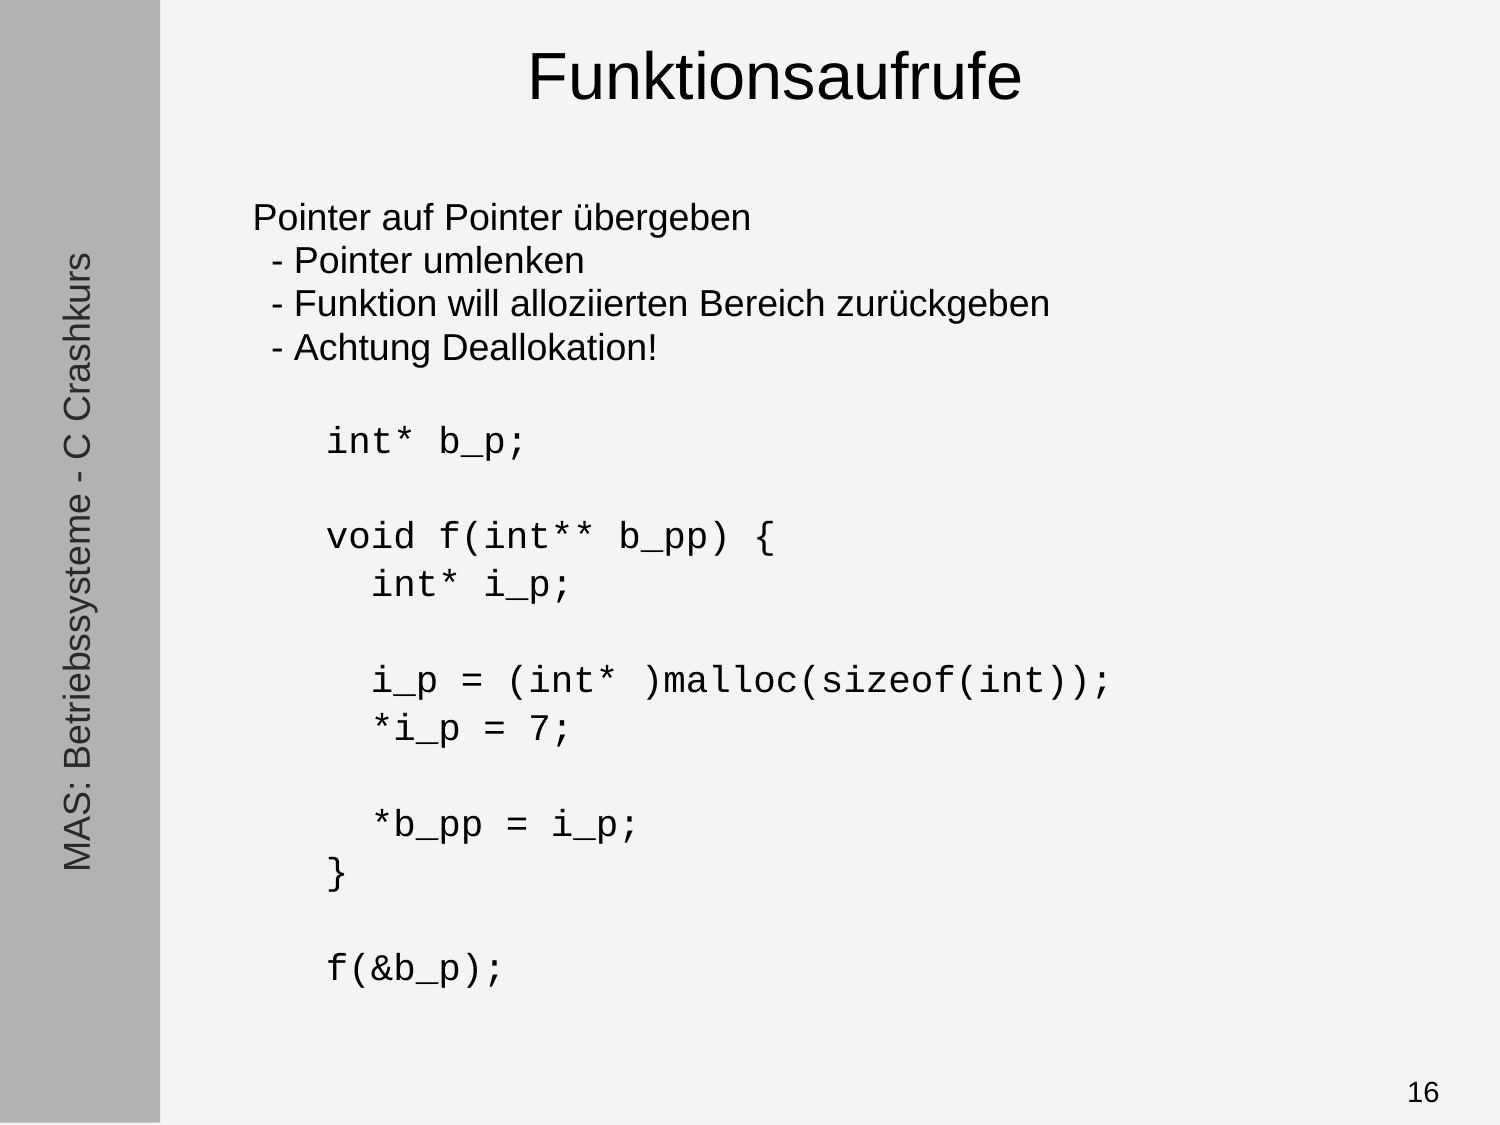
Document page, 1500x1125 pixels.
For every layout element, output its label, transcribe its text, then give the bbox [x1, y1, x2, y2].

text_box [1407, 1074, 1460, 1112]
text_box [0, 0, 160, 1122]
text_box MAS: Betriebssysteme - C Crashkurs [46, 1, 125, 1124]
text_box Funktionsaufrufe [512, 27, 1040, 122]
text_box Pointer auf Pointer übergeben - Pointer umlenken - Funktion will alloziierten Bereich zurückgeben - Achtung Deallokation! int* b_p; void f(int** b_pp) { int* i_p; i_p = (int* )malloc(sizeof(int)); *i_p = 7; *b_pp = i_p; } f(&b_p); [237, 187, 1447, 1018]
text_box [212, 162, 1460, 325]
